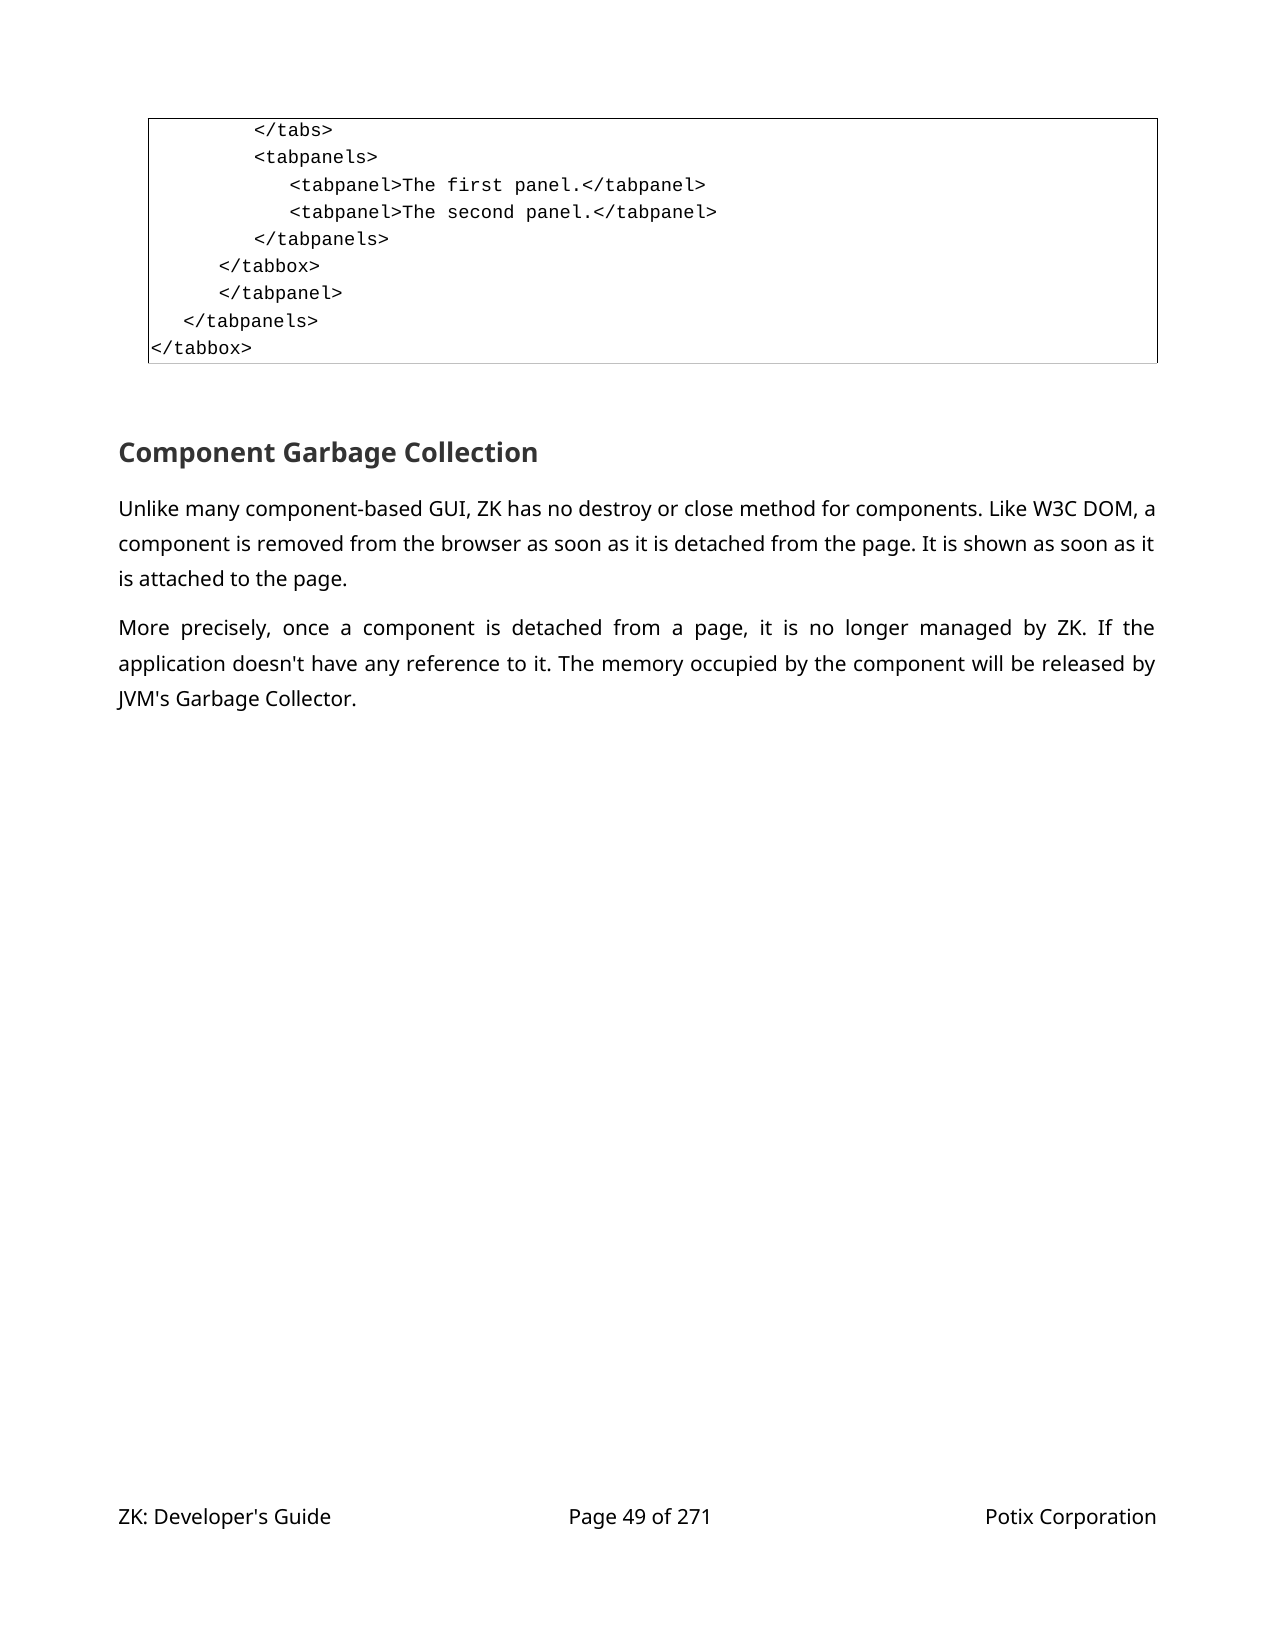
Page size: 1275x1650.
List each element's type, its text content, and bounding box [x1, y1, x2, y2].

text <tabpanel>The first panel.</tabpanel> [149, 172, 1157, 197]
text <tabpanels> [149, 145, 1157, 169]
text Unlike many component-based GUI, ZK has no destroy or close method for components. Like W3C DOM, a component is removed from the browser as soon as it is detached from the page. It is shown as soon as it is attached to the page. [118, 494, 1157, 593]
text More precisely, once a component is detached from a page, it is no longer managed by ZK. If the application doesn't have any reference to it. The memory occupied by the component will be released by JVM's Garbage Collector. [118, 613, 1157, 712]
text </tabbox> [149, 336, 1157, 363]
text </tabpanels> [149, 308, 1157, 333]
text </tabpanels> [149, 227, 1157, 251]
text </tabbox> [149, 254, 1157, 278]
subtitle Component Garbage Collection [118, 434, 1157, 471]
text </tabpanel> [149, 281, 1157, 306]
text <tabpanel>The second panel.</tabpanel> [149, 200, 1157, 224]
text </tabs> [149, 119, 1157, 142]
